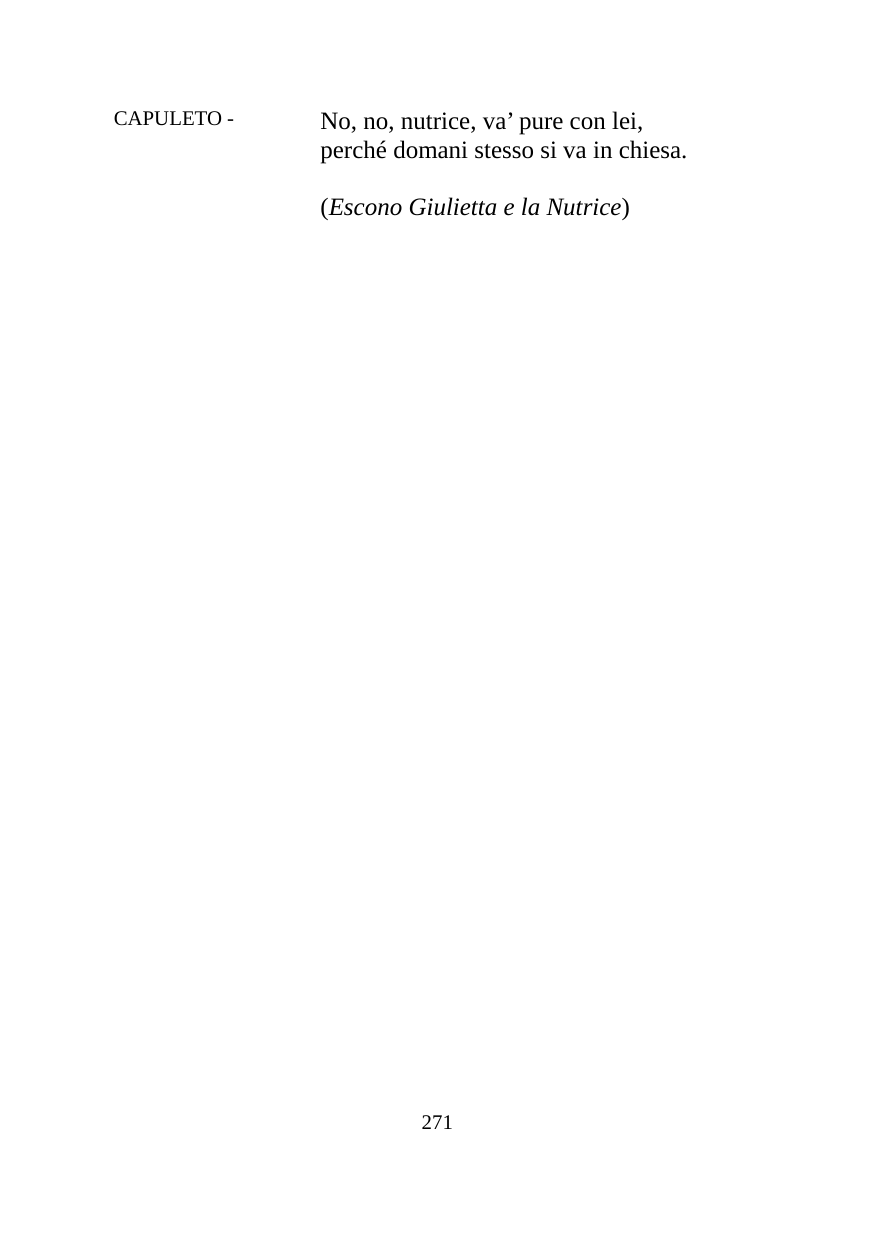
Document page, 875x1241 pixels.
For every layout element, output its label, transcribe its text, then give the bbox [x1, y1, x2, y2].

table_cell No, no, nutrice, va’ pure con lei, perché domani stesso si va in chiesa. [313, 106, 768, 192]
table_cell CAPULETO - [106, 106, 313, 192]
table_cell [106, 193, 313, 250]
table_cell (Escono Giulietta e la Nutrice) [313, 193, 768, 250]
